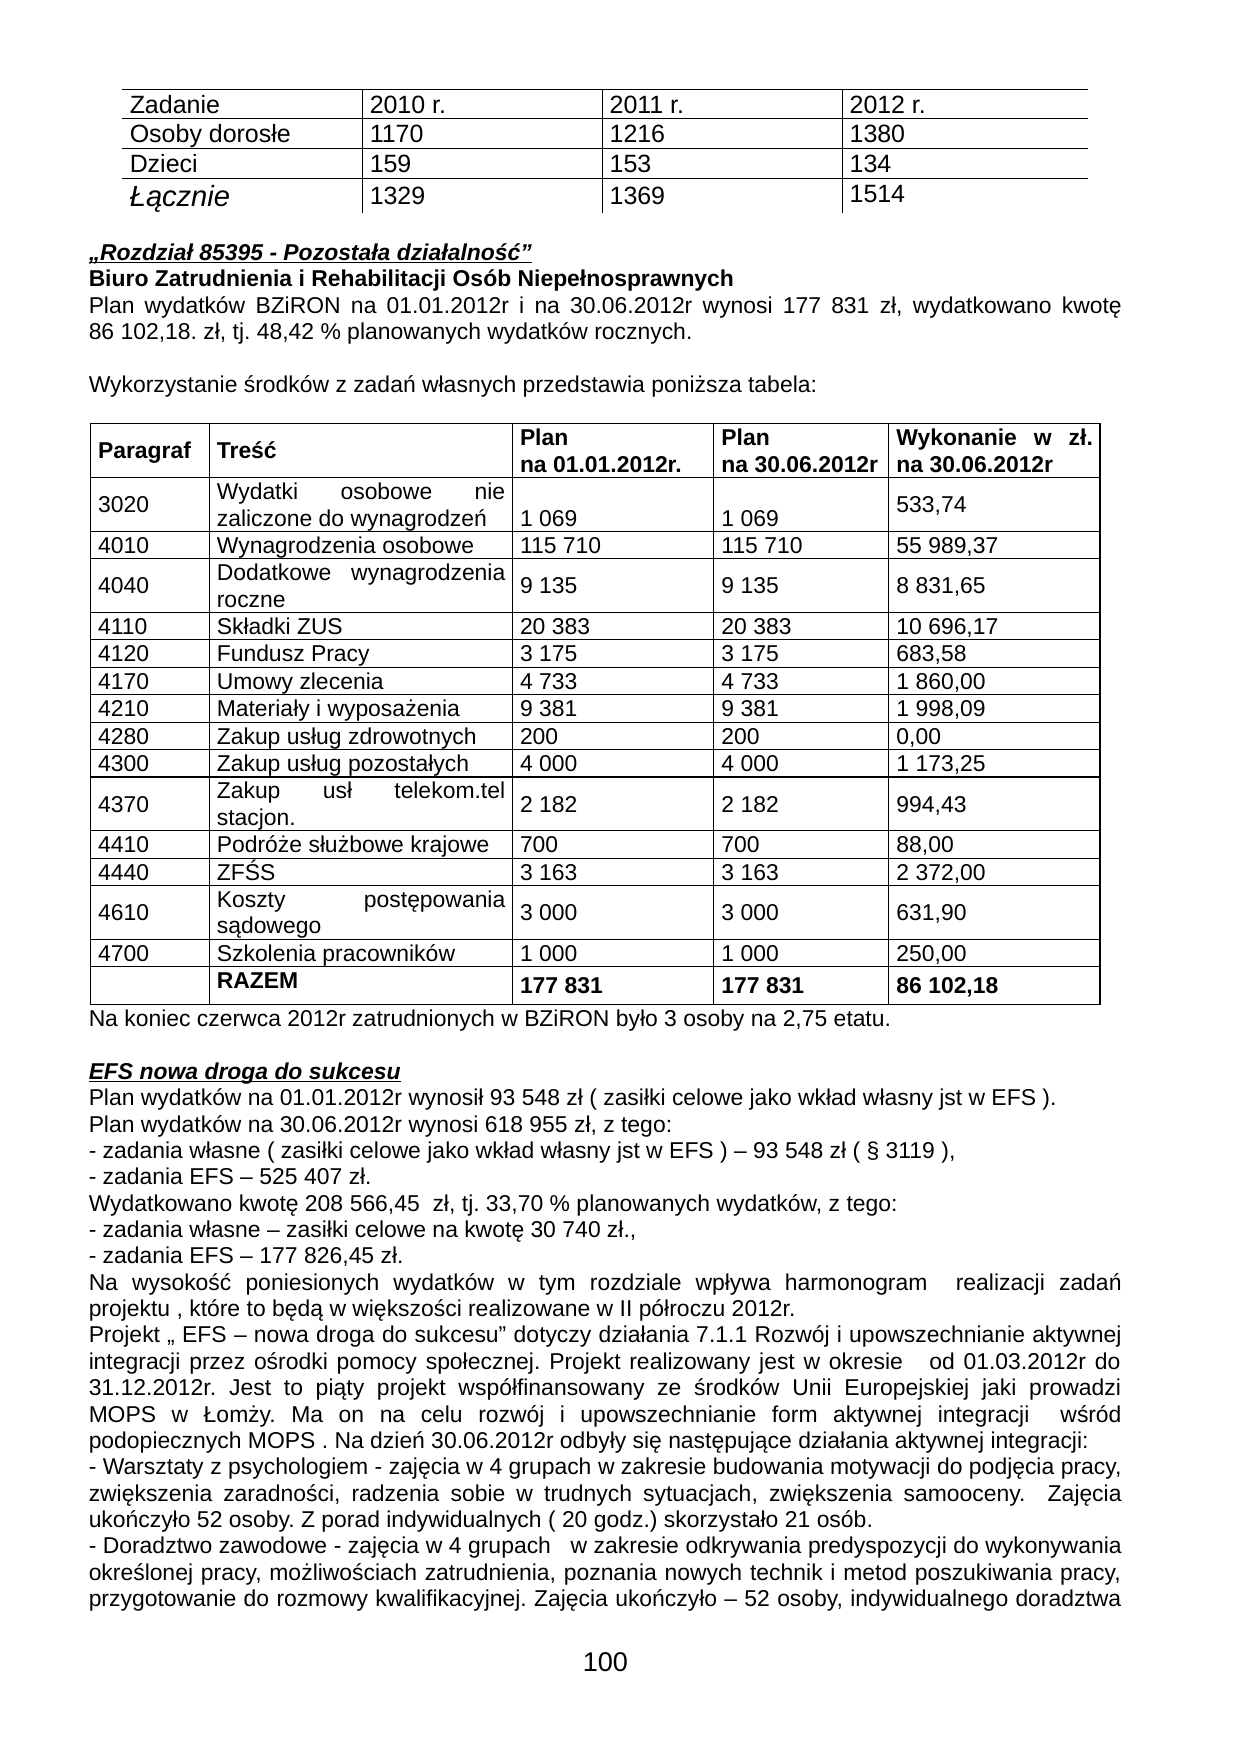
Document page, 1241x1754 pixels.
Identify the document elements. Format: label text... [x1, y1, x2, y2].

table_cell 1369 [603, 179, 842, 212]
table_cell 3 163 [513, 859, 713, 885]
table_cell 700 [513, 831, 713, 857]
table_cell 700 [714, 831, 888, 857]
table_cell Fundusz Pracy [210, 640, 512, 667]
table_cell 9 135 [513, 559, 713, 612]
table_cell 1514 [843, 179, 1088, 212]
table_cell 177 831 [513, 967, 713, 1004]
text Wydatkowano kwotę 208 566,45 zł, tj. 33,70 % planowanych wydatków, z tego: [88, 1190, 1122, 1216]
table_cell Zakup usług zdrowotnych [210, 723, 512, 749]
table_cell 4280 [91, 723, 209, 749]
table_cell Wynagrodzenia osobowe [210, 532, 512, 558]
text - zadania własne – zasiłki celowe na kwotę 30 740 zł., [88, 1216, 1122, 1242]
table_cell RAZEM [210, 967, 512, 1004]
table_cell 20 383 [714, 613, 888, 639]
table_cell 533,74 [889, 478, 1099, 531]
table_cell 177 831 [714, 967, 888, 1004]
table_cell 3 175 [714, 640, 888, 667]
text - zadania EFS – 177 826,45 zł. [88, 1242, 1122, 1269]
table_cell 2012 r. [843, 90, 1088, 118]
table_cell 4370 [91, 778, 209, 830]
table_cell 4210 [91, 695, 209, 722]
table_cell [91, 967, 209, 1004]
table_cell 88,00 [889, 831, 1099, 857]
table_cell 4040 [91, 559, 209, 612]
table_cell 159 [363, 149, 602, 178]
table_cell 4170 [91, 668, 209, 694]
table_cell Materiały i wyposażenia [210, 695, 512, 722]
table_cell 2010 r. [363, 90, 602, 118]
table_cell 115 710 [513, 532, 713, 558]
table_cell 9 135 [714, 559, 888, 612]
table_header Paragraf [91, 424, 209, 477]
table_cell Szkolenia pracowników [210, 940, 512, 966]
list - zadania własne ( zasiłki celowe jako wkład własny jst w EFS ) – 93 548 zł ( § 3119 ), [88, 1137, 1122, 1163]
table_cell Zakup usług pozostałych [210, 750, 512, 776]
table_header Treść [210, 424, 512, 477]
table_cell 55 989,37 [889, 532, 1099, 558]
table_cell Osoby dorosłe [122, 119, 362, 148]
table_cell 9 381 [714, 695, 888, 722]
table_cell 1 069 [714, 478, 888, 531]
table_cell 0,00 [889, 723, 1099, 749]
table_cell 1329 [363, 179, 602, 212]
table_cell 4 733 [714, 668, 888, 694]
table_cell 1 000 [513, 940, 713, 966]
table_cell 3 175 [513, 640, 713, 667]
text „Rozdział 85395 - Pozostała działalność” [88, 239, 1122, 265]
table_cell Dzieci [122, 149, 362, 178]
table_cell 631,90 [889, 886, 1099, 939]
table_cell 3 000 [513, 886, 713, 939]
table_cell Podróże służbowe krajowe [210, 831, 512, 857]
text - Warsztaty z psychologiem - zajęcia w 4 grupach w zakresie budowania motywacji do podjęcia pracy, zwiększenia zaradności, radzenia sobie w trudnych sytuacjach, zwiększenia samooceny. Zajęcia ukończyło 52 osoby. Z porad indywidualnych ( 20 godz.) skorzystało 21 osób. [88, 1453, 1122, 1532]
table_cell Wydatki osobowe nie zaliczone do wynagrodzeń [210, 478, 512, 531]
table_cell 994,43 [889, 778, 1099, 830]
table_cell 200 [714, 723, 888, 749]
table_cell Koszty postępowania sądowego [210, 886, 512, 939]
table_cell 4 733 [513, 668, 713, 694]
table_header Plan na 01.01.2012r. [513, 424, 713, 477]
table_cell 4 000 [714, 750, 888, 776]
table_cell 4700 [91, 940, 209, 966]
table_cell 2 182 [513, 778, 713, 830]
table_cell 10 696,17 [889, 613, 1099, 639]
table_cell 2 182 [714, 778, 888, 830]
table_cell 200 [513, 723, 713, 749]
text Na wysokość poniesionych wydatków w tym rozdziale wpływa harmonogram realizacji zadań projektu , które to będą w większości realizowane w II półroczu 2012r. [88, 1269, 1122, 1321]
table_cell Zadanie [122, 90, 362, 118]
text Biuro Zatrudnienia i Rehabilitacji Osób Niepełnosprawnych [88, 265, 1122, 292]
table_cell 1380 [843, 119, 1088, 148]
text Projekt „ EFS – nowa droga do sukcesu” dotyczy działania 7.1.1 Rozwój i upowszechnianie aktywnej integracji przez ośrodki pomocy społecznej. Projekt realizowany jest w okresie od 01.03.2012r do 31.12.2012r. Jest to piąty projekt współfinansowany ze środków Unii Europejskiej jaki prowadzi MOPS w Łomży. Ma on na celu rozwój i upowszechnianie form aktywnej integracji wśród podopiecznych MOPS . Na dzień 30.06.2012r odbyły się następujące działania aktywnej integracji: [88, 1321, 1122, 1453]
table_cell 3020 [91, 478, 209, 531]
table_cell Składki ZUS [210, 613, 512, 639]
table_cell 3 163 [714, 859, 888, 885]
table_cell 4300 [91, 750, 209, 776]
table_cell 1 173,25 [889, 750, 1099, 776]
table_cell 9 381 [513, 695, 713, 722]
table_cell 134 [843, 149, 1088, 178]
table_header Wykonanie w zł. na 30.06.2012r [889, 424, 1099, 477]
table_cell ZFŚS [210, 859, 512, 885]
table_cell 4410 [91, 831, 209, 857]
table_cell 683,58 [889, 640, 1099, 667]
table_cell 1170 [363, 119, 602, 148]
text Na koniec czerwca 2012r zatrudnionych w BZiRON było 3 osoby na 2,75 etatu. [88, 1005, 1122, 1032]
table_cell 153 [603, 149, 842, 178]
list - zadania EFS – 525 407 zł. [88, 1163, 1122, 1190]
table_cell 1216 [603, 119, 842, 148]
table_cell 4610 [91, 886, 209, 939]
table_cell Umowy zlecenia [210, 668, 512, 694]
table_cell 115 710 [714, 532, 888, 558]
table_cell 4010 [91, 532, 209, 558]
table_cell 2 372,00 [889, 859, 1099, 885]
table_cell 4440 [91, 859, 209, 885]
table_cell 4 000 [513, 750, 713, 776]
table_cell 4120 [91, 640, 209, 667]
table_cell 1 069 [513, 478, 713, 531]
table_cell 1 000 [714, 940, 888, 966]
table_cell 1 998,09 [889, 695, 1099, 722]
table_cell 4110 [91, 613, 209, 639]
text EFS nowa droga do sukcesu [88, 1058, 1122, 1084]
table_cell 20 383 [513, 613, 713, 639]
text Plan wydatków na 30.06.2012r wynosi 618 955 zł, z tego: [88, 1111, 1122, 1137]
table_cell Łącznie [122, 179, 362, 212]
table_cell 1 860,00 [889, 668, 1099, 694]
table_cell 3 000 [714, 886, 888, 939]
table_cell 86 102,18 [889, 967, 1099, 1004]
text Plan wydatków BZiRON na 01.01.2012r i na 30.06.2012r wynosi 177 831 zł, wydatkowano kwotę 86 102,18. zł, tj. 48,42 % planowanych wydatków rocznych. [88, 292, 1122, 344]
table_cell 8 831,65 [889, 559, 1099, 612]
table_cell Zakup usł telekom.tel stacjon. [210, 778, 512, 830]
table_cell 2011 r. [603, 90, 842, 118]
text - Doradztwo zawodowe - zajęcia w 4 grupach w zakresie odkrywania predyspozycji do wykonywania określonej pracy, możliwościach zatrudnienia, poznania nowych technik i metod poszukiwania pracy, przygotowanie do rozmowy kwalifikacyjnej. Zajęcia ukończyło – 52 osoby, indywidualnego doradztwa [88, 1532, 1122, 1611]
text Plan wydatków na 01.01.2012r wynosił 93 548 zł ( zasiłki celowe jako wkład własny jst w EFS ). [88, 1084, 1122, 1111]
table_cell Dodatkowe wynagrodzenia roczne [210, 559, 512, 612]
table_header Plan na 30.06.2012r [714, 424, 888, 477]
table_cell 250,00 [889, 940, 1099, 966]
text Wykorzystanie środków z zadań własnych przedstawia poniższa tabela: [88, 371, 1122, 397]
